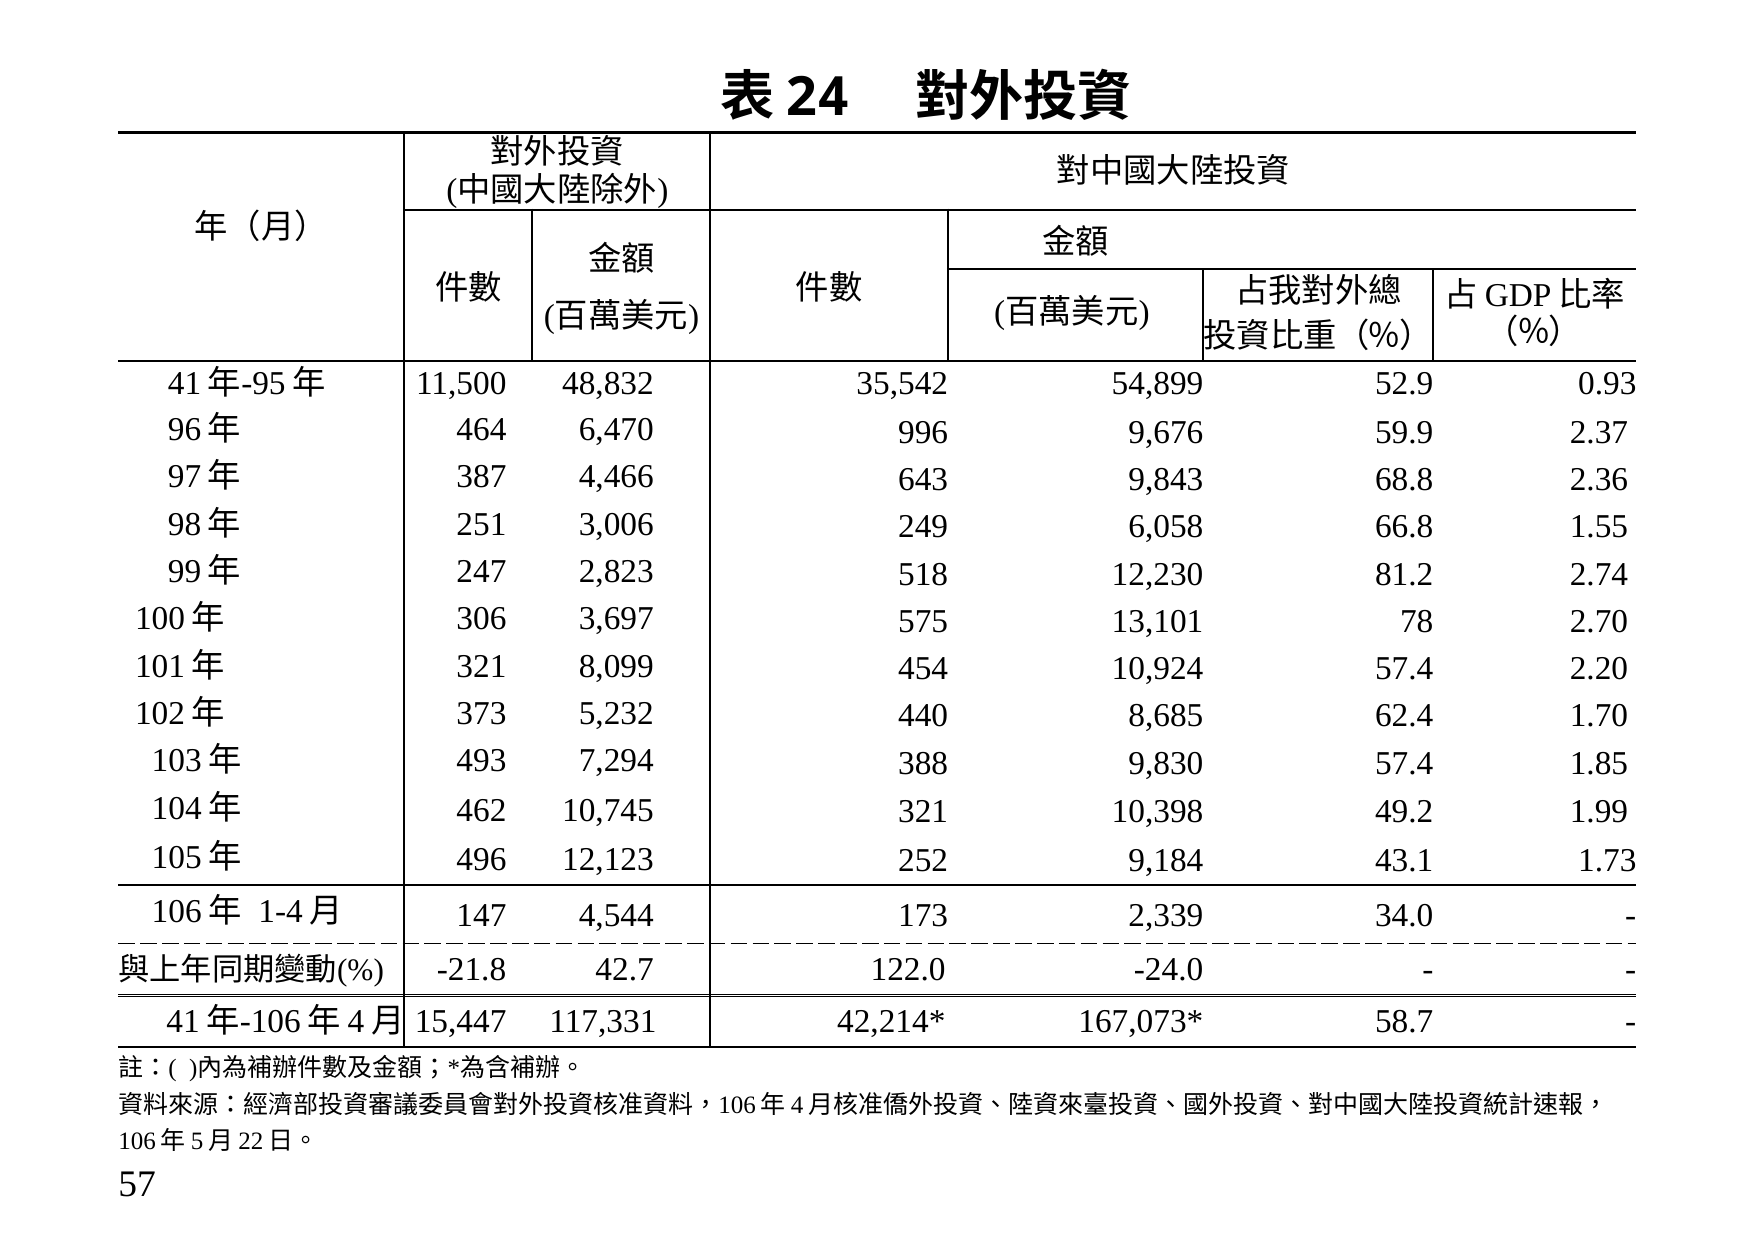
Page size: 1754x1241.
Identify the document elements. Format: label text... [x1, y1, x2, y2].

table_cell 8,099 [532, 644, 709, 691]
table_cell 96年 [118, 408, 403, 455]
table_cell - [1433, 997, 1636, 1046]
table_cell 0.93 [1433, 362, 1636, 407]
table_cell 462 [405, 786, 532, 835]
table_cell 101年 [118, 644, 403, 691]
table_cell 496 [405, 835, 532, 884]
table_cell 43.1 [1203, 835, 1433, 884]
table_cell 54,899 [948, 362, 1203, 407]
table_cell 8,685 [948, 691, 1203, 738]
table_cell 1.55 [1433, 502, 1636, 549]
table_cell 49.2 [1203, 786, 1433, 835]
table_cell 1.85 [1433, 739, 1636, 786]
table_cell 6,470 [532, 408, 709, 455]
table_cell 5,232 [532, 691, 709, 738]
table_cell 2,339 [948, 886, 1203, 943]
table_cell 252 [711, 835, 948, 884]
table_cell 388 [711, 739, 948, 786]
table_cell 251 [405, 502, 532, 549]
table_cell 6,058 [948, 502, 1203, 549]
table_cell 81.2 [1203, 549, 1433, 597]
table_cell 59.9 [1203, 408, 1433, 455]
table_cell -24.0 [948, 943, 1203, 993]
table_cell 321 [405, 644, 532, 691]
table_cell 35,542 [711, 362, 948, 407]
table_cell 373 [405, 691, 532, 738]
table_cell 與上年同期變動(%) [118, 943, 403, 993]
table_cell 643 [711, 455, 948, 502]
table_cell 68.8 [1203, 455, 1433, 502]
table_cell 占GDP比率 （％） [1434, 270, 1636, 360]
table_cell 57.4 [1203, 739, 1433, 786]
table_cell 66.8 [1203, 502, 1433, 549]
table_cell 173 [711, 886, 948, 943]
table_cell 62.4 [1203, 691, 1433, 738]
table_cell 金額 [949, 211, 1203, 268]
table_cell 100年 [118, 597, 403, 644]
table_cell 11,500 [405, 362, 532, 407]
table_cell 106年 1-4月 [118, 886, 403, 943]
table_cell 247 [405, 549, 532, 597]
table_cell 9,676 [948, 408, 1203, 455]
table_cell 2.70 [1433, 597, 1636, 644]
table_cell 12,230 [948, 549, 1203, 597]
table_cell 48,832 [532, 362, 709, 407]
table_cell 金額 (百萬美元) [533, 211, 709, 360]
table_cell 4,544 [532, 886, 709, 943]
table_cell 34.0 [1203, 886, 1433, 943]
table_cell 306 [405, 597, 532, 644]
table_cell 2.36 [1433, 455, 1636, 502]
table_cell 42,214* [711, 997, 948, 1046]
table_cell [1203, 211, 1433, 268]
table_cell 12,123 [532, 835, 709, 884]
table_cell 102年 [118, 691, 403, 738]
table_cell 占我對外總 投資比重（％） [1204, 270, 1432, 360]
table_cell 117,331 [532, 997, 709, 1046]
table_cell 10,745 [532, 786, 709, 835]
table_cell 42.7 [532, 943, 709, 993]
table_cell 1.99 [1433, 786, 1636, 835]
table_cell [1433, 211, 1636, 268]
table_cell - [1203, 943, 1433, 993]
table_cell 1.70 [1433, 691, 1636, 738]
table_cell 9,843 [948, 455, 1203, 502]
table_cell 78 [1203, 597, 1433, 644]
table_cell 2,823 [532, 549, 709, 597]
table_cell 件數 [711, 211, 947, 360]
table_cell 122.0 [711, 943, 948, 993]
table_cell 575 [711, 597, 948, 644]
table_cell -21.8 [405, 943, 532, 993]
text 資料來源：經濟部投資審議委員會對外投資核准資料，106年4月核准僑外投資、陸資來臺投資、國外投資、對中國大陸投資統計速報，106年5月22日。 [118, 1084, 1636, 1157]
table_cell 9,830 [948, 739, 1203, 786]
table_cell 15,447 [405, 997, 532, 1046]
table_cell 1.73 [1433, 835, 1636, 884]
table_cell 97年 [118, 455, 403, 502]
table_cell 件數 [405, 211, 531, 360]
table_cell 996 [711, 408, 948, 455]
table_cell (百萬美元) [949, 270, 1202, 360]
table_cell 104年 [118, 786, 403, 835]
table_cell 440 [711, 691, 948, 738]
table_cell 3,697 [532, 597, 709, 644]
table_cell 10,924 [948, 644, 1203, 691]
table_cell 52.9 [1203, 362, 1433, 407]
table_cell 167,073* [948, 997, 1203, 1046]
table_header 年（月） [118, 134, 403, 360]
table_header 對外投資 (中國大陸除外) [405, 134, 709, 208]
table_cell - [1433, 886, 1636, 943]
table_cell 9,184 [948, 835, 1203, 884]
table_cell 103年 [118, 739, 403, 786]
table_cell 10,398 [948, 786, 1203, 835]
table_cell 518 [711, 549, 948, 597]
table_cell 4,466 [532, 455, 709, 502]
table_cell 3,006 [532, 502, 709, 549]
table_cell 454 [711, 644, 948, 691]
table_cell 321 [711, 786, 948, 835]
table_cell 147 [405, 886, 532, 943]
table_cell 387 [405, 455, 532, 502]
table_cell 99年 [118, 549, 403, 597]
table_cell 2.20 [1433, 644, 1636, 691]
table_cell 58.7 [1203, 997, 1433, 1046]
table_cell 98年 [118, 502, 403, 549]
table_cell 464 [405, 408, 532, 455]
table_cell 249 [711, 502, 948, 549]
table_cell 41年-106年4月 [118, 997, 403, 1046]
table_header 對中國大陸投資 [711, 134, 1636, 208]
table_cell 2.37 [1433, 408, 1636, 455]
table_cell 57.4 [1203, 644, 1433, 691]
table_cell 13,101 [948, 597, 1203, 644]
table_cell 7,294 [532, 739, 709, 786]
subtitle 表24 對外投資 [118, 53, 1636, 131]
table_cell 105年 [118, 835, 403, 884]
table_cell 41年-95年 [118, 362, 403, 407]
table_cell - [1433, 943, 1636, 993]
text 註：( )內為補辦件數及金額；*為含補辦。 [118, 1048, 1636, 1084]
table_cell 493 [405, 739, 532, 786]
table_cell 2.74 [1433, 549, 1636, 597]
